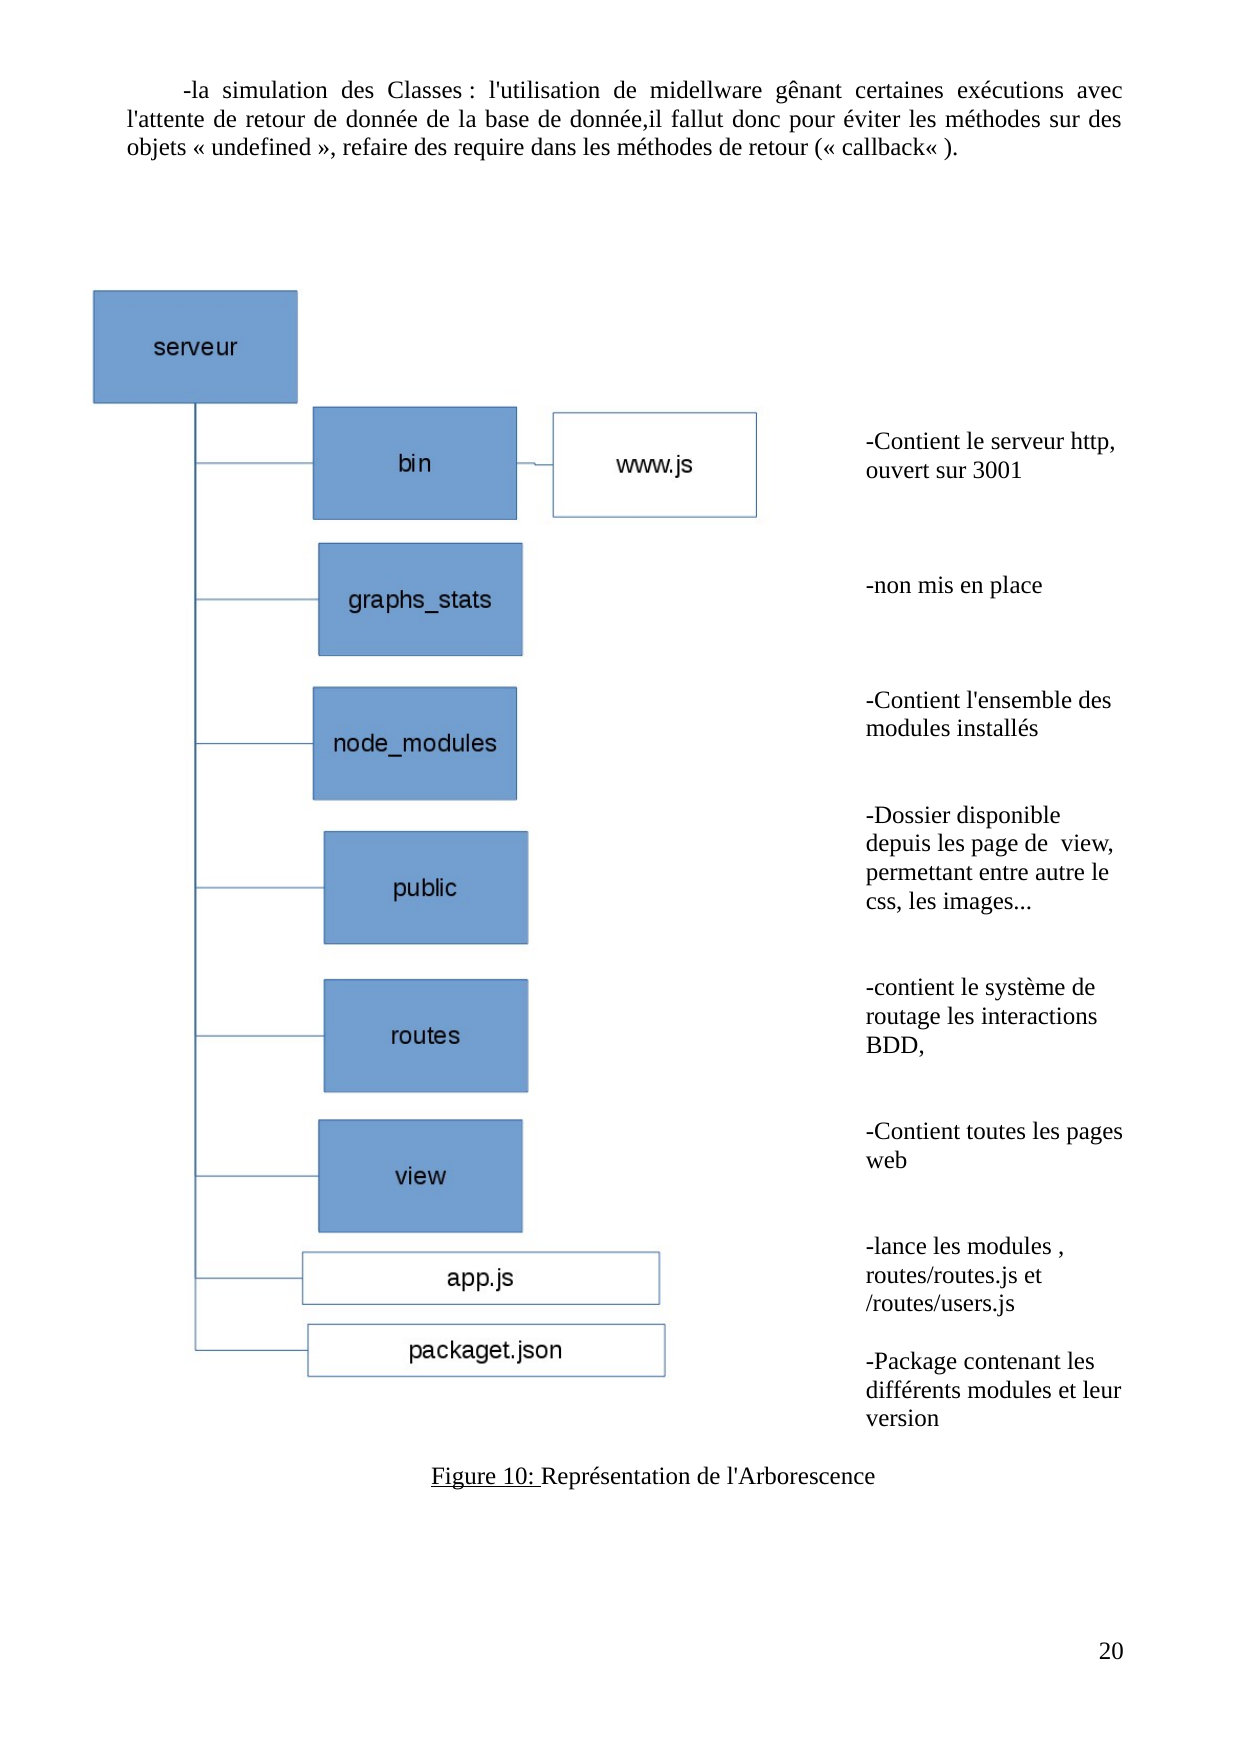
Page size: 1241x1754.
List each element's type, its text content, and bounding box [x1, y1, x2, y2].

picture [34, 239, 866, 1416]
text -non mis en place [866, 570, 1123, 598]
text -contient le système de routage les interactions BDD, [866, 972, 1123, 1058]
text -Contient l'ensemble des modules installés [866, 685, 1123, 742]
text -Package contenant les différents modules et leur version [127, 1346, 1123, 1432]
text -la simulation des Classes : l'utilisation de midellware gênant certaines exécutions avec l'attente de retour de donnée de la base de donnée,il fallut donc pour éviter les méthodes sur des objets « undefined », refaire des require dans les méthodes de retour (« callback« ). [127, 75, 1123, 161]
text Figure 10: Représentation de l'Arborescence [127, 1461, 1123, 1490]
text -lance les modules , routes/routes.js et /routes/users.js [866, 1231, 1123, 1317]
text -Dossier disponible depuis les page de view, permettant entre autre le css, les images... [866, 800, 1123, 915]
text -Contient toutes les pages web [866, 1116, 1123, 1173]
text -Contient le serveur http, ouvert sur 3001 [866, 426, 1123, 483]
